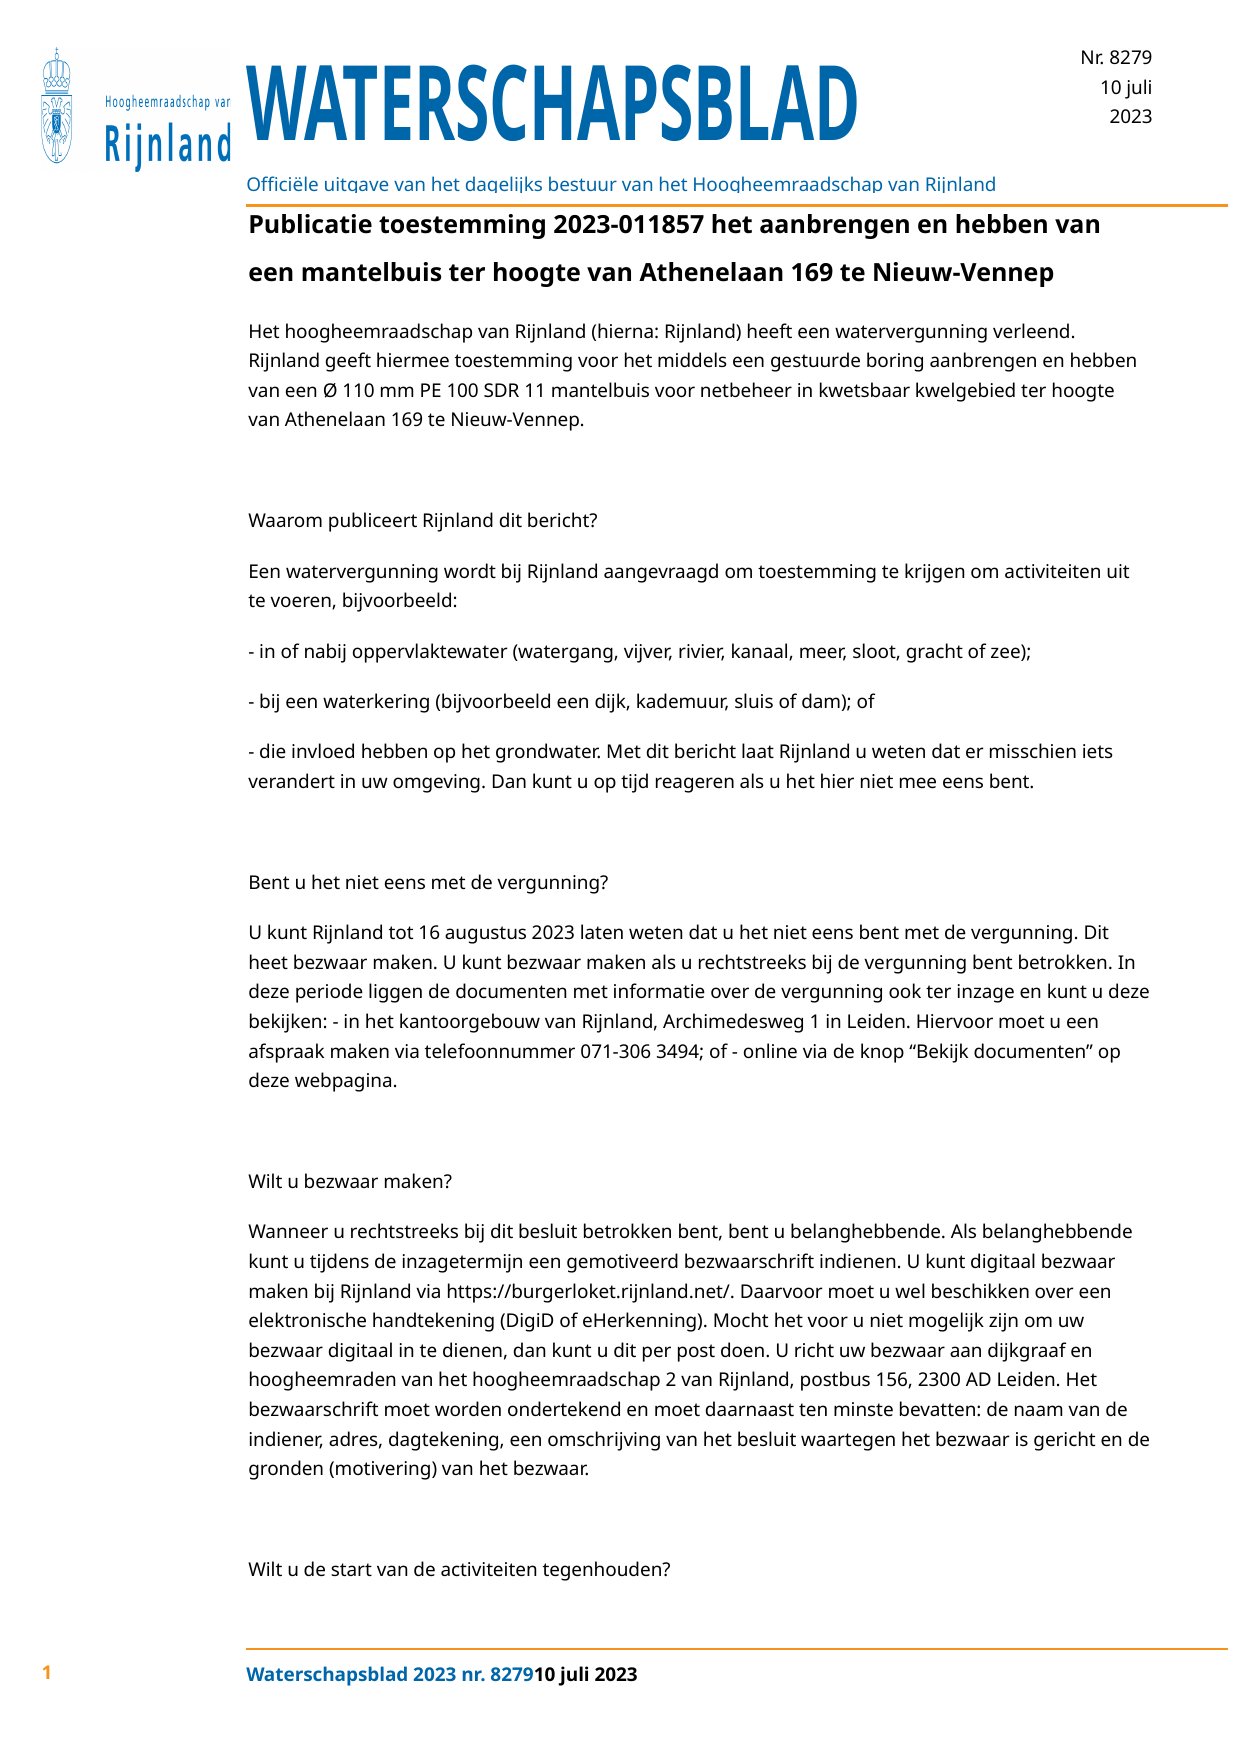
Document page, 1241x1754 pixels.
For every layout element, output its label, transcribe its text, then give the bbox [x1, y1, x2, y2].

text U kunt Rijnland tot 16 augustus 2023 laten weten dat u het niet eens bent met de vergunning. Dit heet bezwaar maken. U kunt bezwaar maken als u rechtstreeks bij de vergunning bent betrokken. In deze periode liggen de documenten met informatie over de vergunning ook ter inzage en kunt u deze bekijken: - in het kantoorgebouw van Rijnland, Archimedesweg 1 in Leiden. Hiervoor moet u een afspraak maken via telefoonnummer 071-306 3494; of - online via de knop “Bekijk documenten” op deze webpagina. [248, 919, 1152, 1093]
picture [41, 47, 231, 172]
text Wilt u de start van de activiteiten tegenhouden? [248, 1556, 1152, 1582]
text Een watervergunning wordt bij Rijnland aangevraagd om toestemming te krijgen om activiteiten uit te voeren, bijvoorbeeld: [248, 558, 1152, 613]
text Wilt u bezwaar maken? [248, 1168, 1152, 1194]
text - in of nabij oppervlaktewater (watergang, vijver, rivier, kanaal, meer, sloot, gracht of zee); [248, 638, 1152, 664]
text Wanneer u rechtstreeks bij dit besluit betrokken bent, bent u belanghebbende. Als belanghebbende kunt u tijdens de inzagetermijn een gemotiveerd bezwaarschrift indienen. U kunt digitaal bezwaar maken bij Rijnland via https://burgerloket.rijnland.net/. Daarvoor moet u wel beschikken over een elektronische handtekening (DigiD of eHerkenning). Mocht het voor u niet mogelijk zijn om uw bezwaar digitaal in te dienen, dan kunt u dit per post doen. U richt uw bezwaar aan dijkgraaf en hoogheemraden van het hoogheemraadschap 2 van Rijnland, postbus 156, 2300 AD Leiden. Het bezwaarschrift moet worden ondertekend en moet daarnaast ten minste bevatten: de naam van de indiener, adres, dagtekening, een omschrijving van het besluit waartegen het bezwaar is gericht en de gronden (motivering) van het bezwaar. [248, 1219, 1152, 1481]
text - bij een waterkering (bijvoorbeeld een dijk, kademuur, sluis of dam); of [248, 688, 1152, 714]
text Het hoogheemraadschap van Rijnland (hierna: Rijnland) heeft een watervergunning verleend. Rijnland geeft hiermee toestemming voor het middels een gestuurde boring aanbrengen en hebben van een Ø 110 mm PE 100 SDR 11 mantelbuis voor netbeheer in kwetsbaar kwelgebied ter hoogte van Athenelaan 169 te Nieuw-Vennep. [248, 318, 1152, 432]
text Bent u het niet eens met de vergunning? [248, 869, 1152, 895]
text Publicatie toestemming 2023-011857 het aanbrengen en hebben van een mantelbuis ter hoogte van Athenelaan 169 te Nieuw-Vennep [248, 207, 1152, 288]
text Waarom publiceert Rijnland dit bericht? [248, 507, 1152, 533]
text - die invloed hebben op het grondwater. Met dit bericht laat Rijnland u weten dat er misschien iets verandert in uw omgeving. Dan kunt u op tijd reageren als u het hier niet mee eens bent. [248, 739, 1152, 794]
